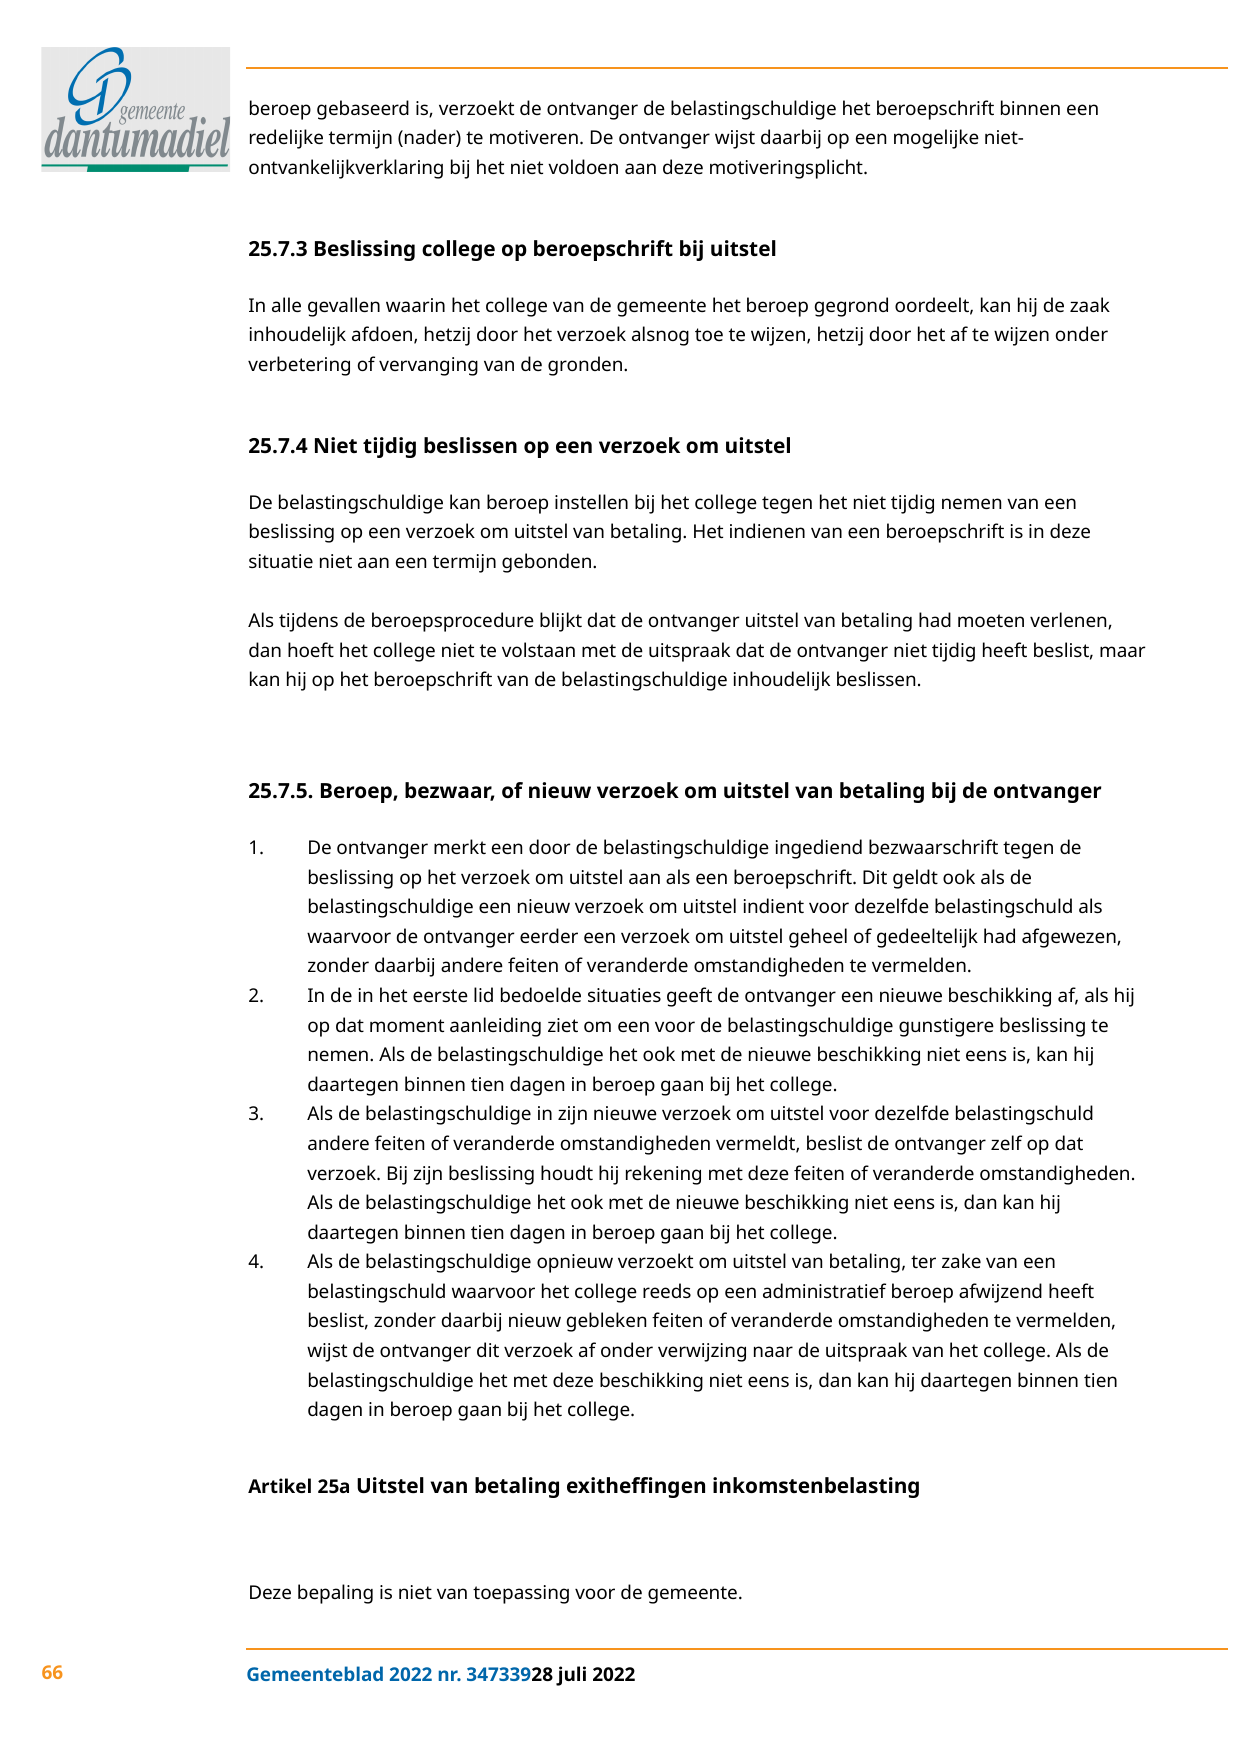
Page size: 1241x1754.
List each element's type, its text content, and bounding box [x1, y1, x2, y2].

text Als tijdens de beroepsprocedure blijkt dat de ontvanger uitstel van betaling had moeten verlenen, dan hoeft het college niet te volstaan met de uitspraak dat de ontvanger niet tijdig heeft beslist, maar kan hij op het beroepschrift van de belastingschuldige inhoudelijk beslissen. [248, 607, 1152, 692]
text 25.7.4 Niet tijdig beslissen op een verzoek om uitstel [248, 431, 1152, 459]
picture [41, 47, 231, 172]
text In alle gevallen waarin het college van de gemeente het beroep gegrond oordeelt, kan hij de zaak inhoudelijk afdoen, hetzij door het verzoek alsnog toe te wijzen, hetzij door het af te wijzen onder verbetering of vervanging van de gronden. [248, 292, 1152, 377]
text beroep gebaseerd is, verzoekt de ontvanger de belastingschuldige het beroepschrift binnen een redelijke termijn (nader) te motiveren. De ontvanger wijst daarbij op een mogelijke niet-ontvankelijkverklaring bij het niet voldoen aan deze motiveringsplicht. [248, 95, 1152, 180]
list Als de belastingschuldige opnieuw verzoekt om uitstel van betaling, ter zake van een belastingschuld waarvoor het college reeds op een administratief beroep afwijzend heeft beslist, zonder daarbij nieuw gebleken feiten of veranderde omstandigheden te vermelden, wijst de ontvanger dit verzoek af onder verwijzing naar de uitspraak van het college. Als de belastingschuldige het met deze beschikking niet eens is, dan kan hij daartegen binnen tien dagen in beroep gaan bij het college. [248, 1248, 1152, 1422]
text Deze bepaling is niet van toepassing voor de gemeente. [248, 1579, 1152, 1604]
text 25.7.3 Beslissing college op beroepschrift bij uitstel [248, 234, 1152, 262]
list De ontvanger merkt een door de belastingschuldige ingediend bezwaarschrift tegen de beslissing op het verzoek om uitstel aan als een beroepschrift. Dit geldt ook als de belastingschuldige een nieuw verzoek om uitstel indient voor dezelfde belastingschuld als waarvoor de ontvanger eerder een verzoek om uitstel geheel of gedeeltelijk had afgewezen, zonder daarbij andere feiten of veranderde omstandigheden te vermelden. [248, 834, 1152, 978]
list Als de belastingschuldige in zijn nieuwe verzoek om uitstel voor dezelfde belastingschuld andere feiten of veranderde omstandigheden vermeldt, beslist de ontvanger zelf op dat verzoek. Bij zijn beslissing houdt hij rekening met deze feiten of veranderde omstandigheden. Als de belastingschuldige het ook met de nieuwe beschikking niet eens is, dan kan hij daartegen binnen tien dagen in beroep gaan bij het college. [248, 1101, 1152, 1244]
text De belastingschuldige kan beroep instellen bij het college tegen het niet tijdig nemen van een beslissing op een verzoek om uitstel van betaling. Het indienen van een beroepschrift is in deze situatie niet aan een termijn gebonden. [248, 489, 1152, 574]
text 25.7.5. Beroep, bezwaar, of nieuw verzoek om uitstel van betaling bij de ontvanger [248, 776, 1152, 805]
text Artikel 25a Uitstel van betaling exitheffingen inkomstenbelasting [248, 1472, 1152, 1500]
list In de in het eerste lid bedoelde situaties geeft de ontvanger een nieuwe beschikking af, als hij op dat moment aanleiding ziet om een voor de belastingschuldige gunstigere beslissing te nemen. Als de belastingschuldige het ook met de nieuwe beschikking niet eens is, kan hij daartegen binnen tien dagen in beroep gaan bij het college. [248, 982, 1152, 1097]
